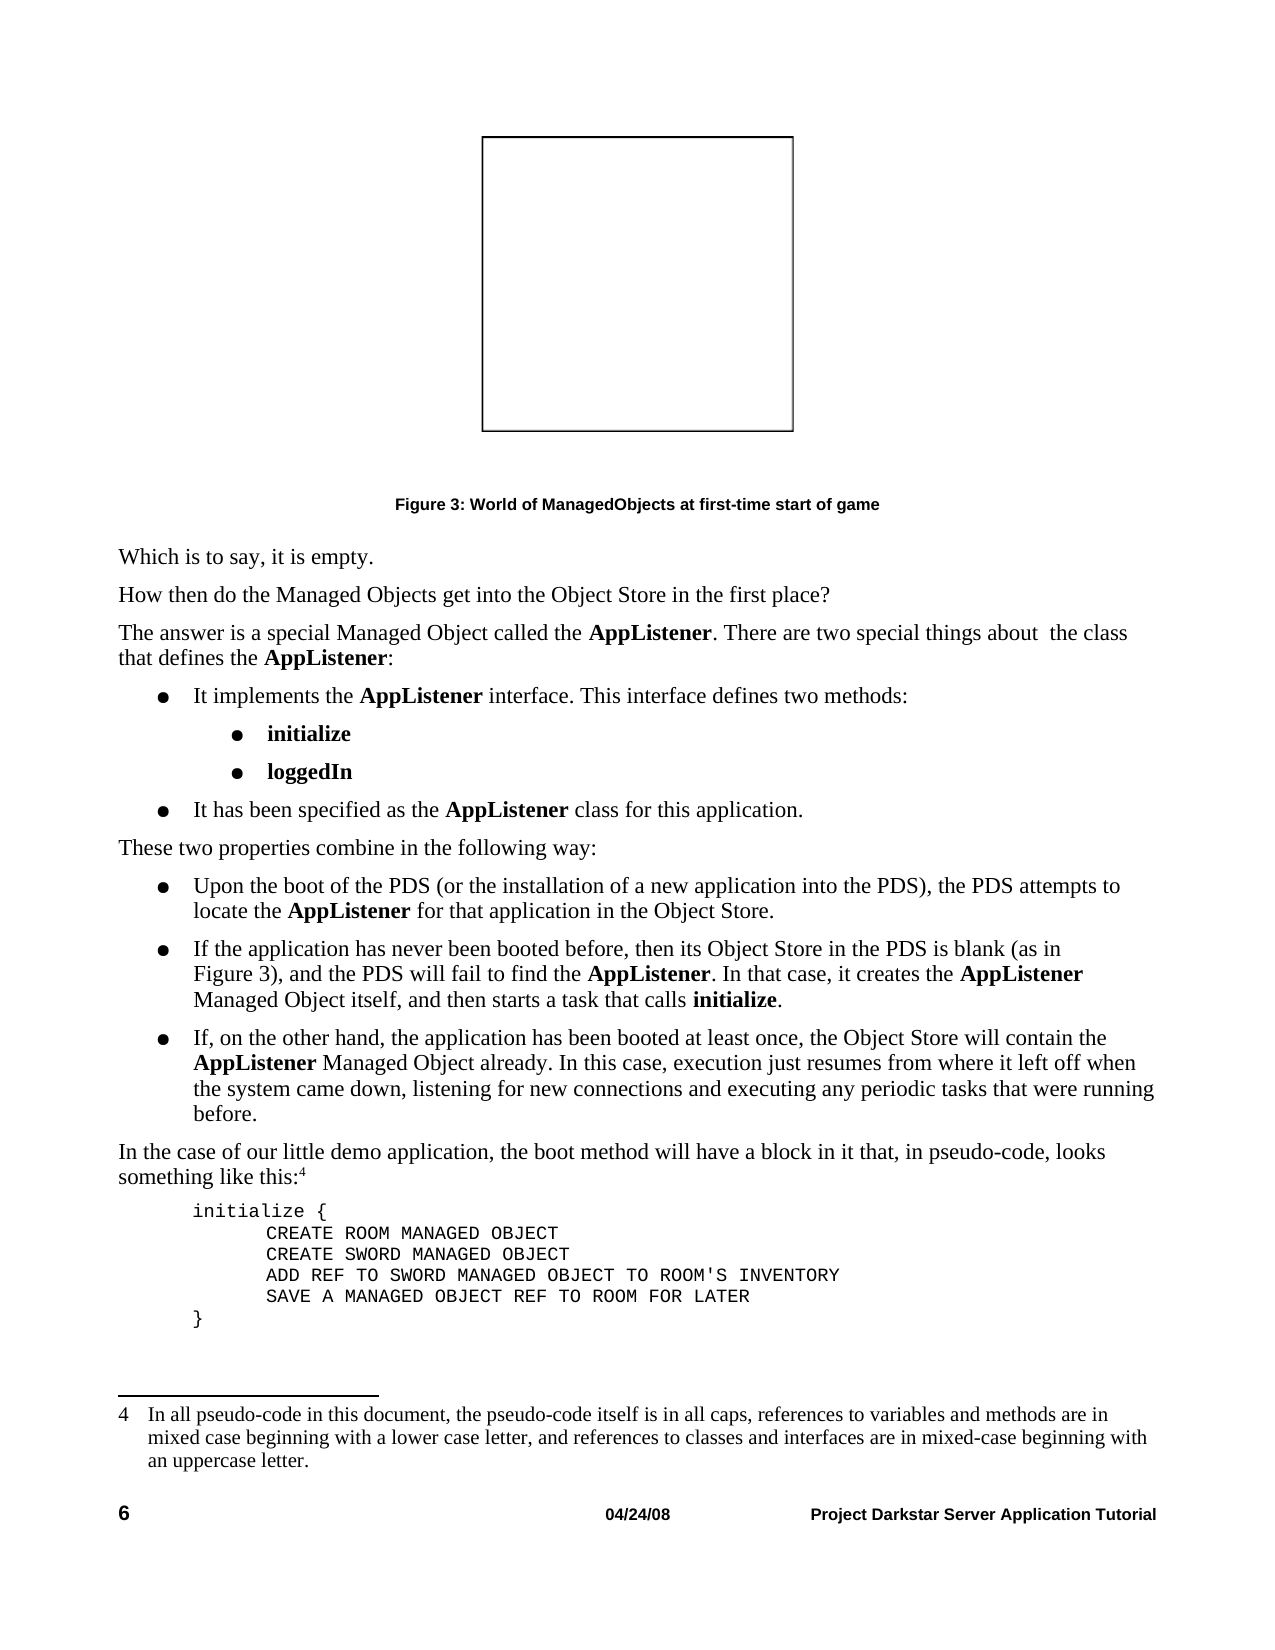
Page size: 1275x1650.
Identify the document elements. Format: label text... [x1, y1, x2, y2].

text Figure 3: World of ManagedObjects at first-time start of game [118, 118, 1157, 514]
text In all pseudo-code in this document, the pseudo-code itself is in all caps, references to variables and methods are in mixed case beginning with a lower case letter, and references to classes and interfaces are in mixed-case beginning with an uppercase letter. [118, 1402, 1157, 1472]
text The answer is a special Managed Object called the AppListener. There are two special things about the class that defines the AppListener: [118, 620, 1157, 671]
text How then do the Managed Objects get into the Object Store in the first place? [118, 582, 1157, 607]
list If, on the other hand, the application has been booted at least once, the Object Store will contain the AppListener Managed Object already. In this case, execution just resumes from where it left off when the system came down, listening for new connections and executing any periodic tasks that were running before. [156, 1025, 1157, 1126]
list initialize [229, 721, 1157, 746]
list loggedIn [229, 759, 1157, 784]
list Upon the boot of the PDS (or the installation of a new application into the PDS), the PDS attempts to locate the AppListener for that application in the Object Store. [156, 873, 1157, 923]
text Which is to say, it is empty. [118, 544, 1157, 569]
text initialize { CREATE ROOM MANAGED OBJECT CREATE SWORD MANAGED OBJECT ADD REF TO SWORD MANAGED OBJECT TO ROOM'S INVENTORY SAVE A MANAGED OBJECT REF TO ROOM FOR LATER } [192, 1202, 1098, 1330]
text In the case of our little demo application, the boot method will have a block in it that, in pseudo-code, looks something like this: [118, 1139, 1157, 1190]
picture [481, 136, 794, 432]
text These two properties combine in the following way: [118, 835, 1157, 860]
list It has been specified as the AppListener class for this application. [156, 797, 1157, 822]
list It implements the AppListener interface. This interface defines two methods: [156, 683, 1157, 708]
list If the application has never been booted before, then its Object Store in the PDS is blank (as in Figure 3), and the PDS will fail to find the AppListener. In that case, it creates the AppListener Managed Object itself, and then starts a task that calls initialize. [156, 936, 1157, 1012]
